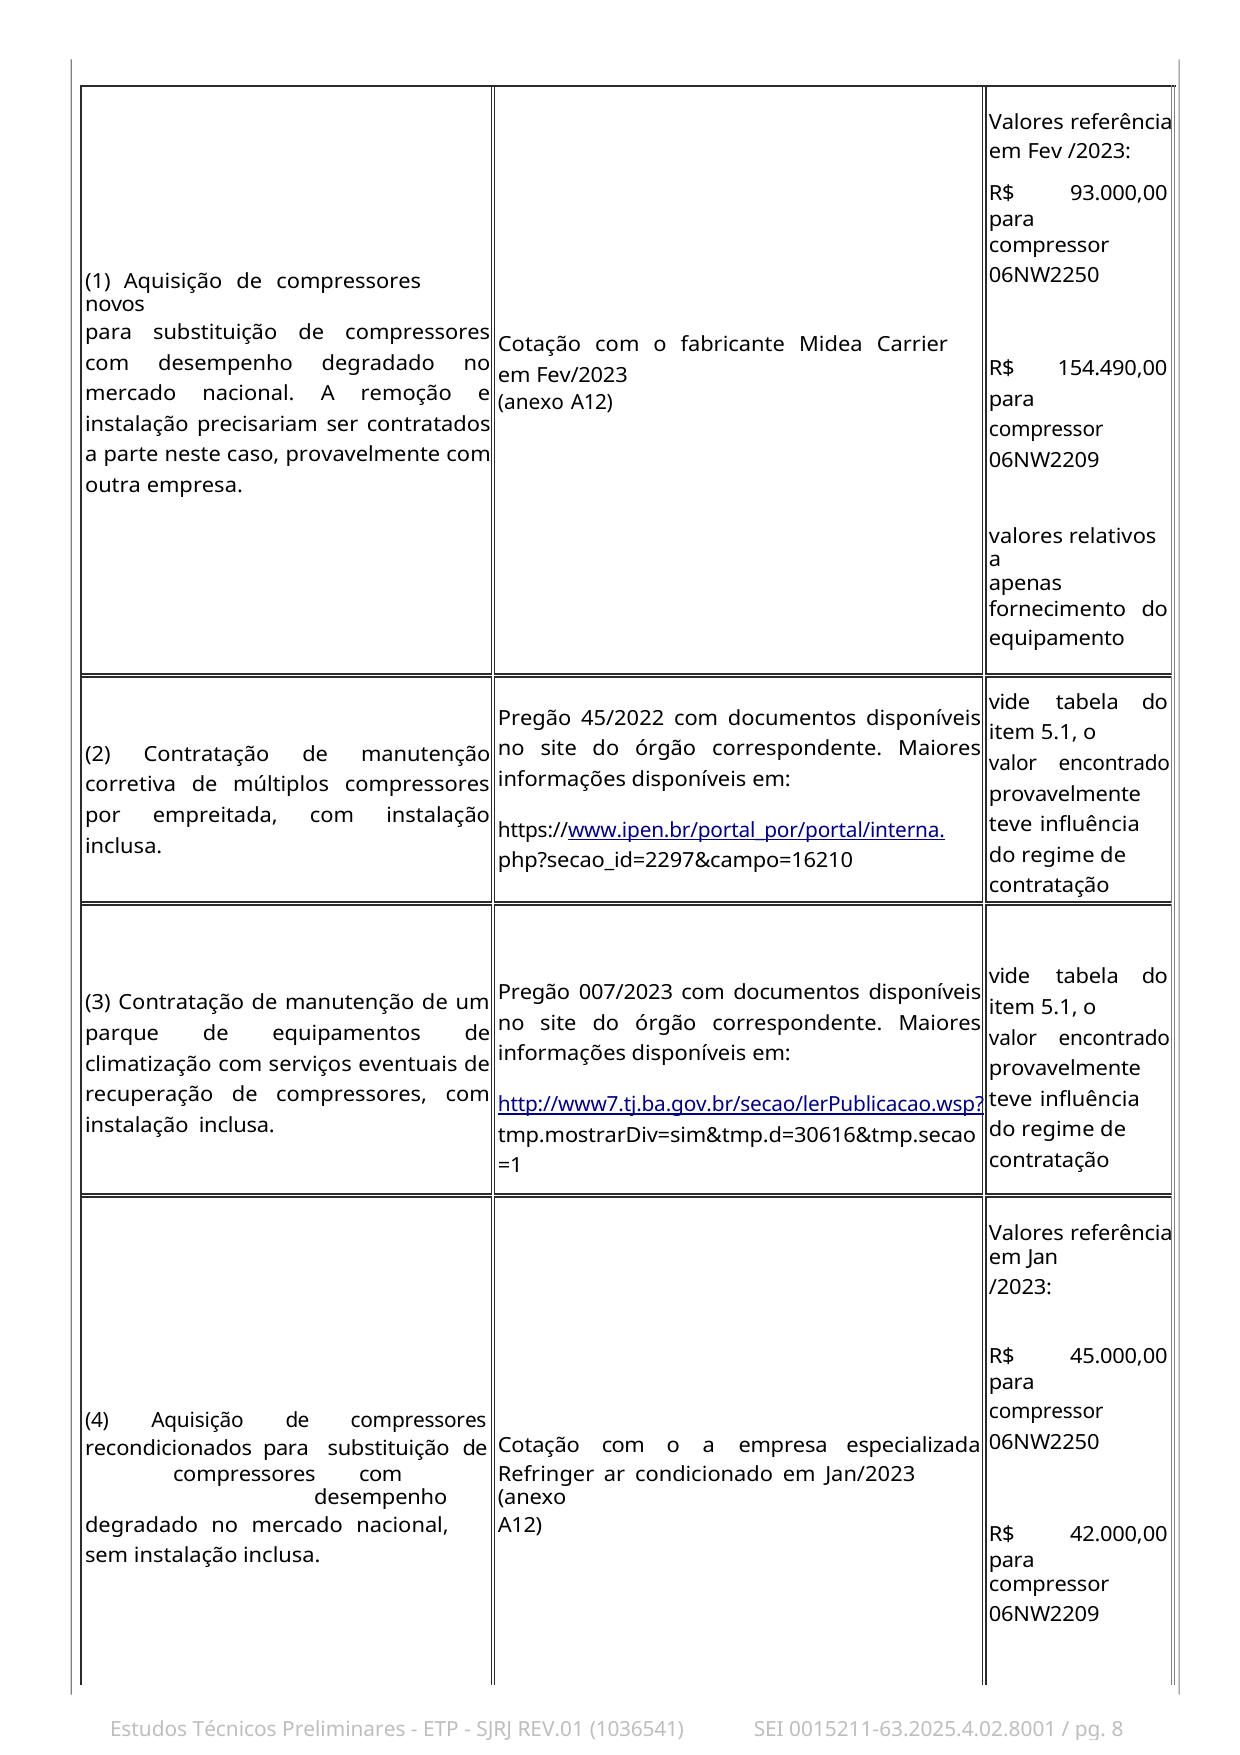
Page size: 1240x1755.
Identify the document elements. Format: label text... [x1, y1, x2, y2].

table_cell [495, 171, 982, 207]
table_cell [495, 135, 982, 171]
table_cell compressor [987, 233, 1171, 259]
table_cell [82, 1647, 491, 1685]
table_cell [987, 1647, 1171, 1685]
table_cell apenas [987, 571, 1171, 597]
table_cell [495, 1198, 982, 1246]
table_cell [495, 1246, 982, 1271]
table_cell em Jan [987, 1246, 1171, 1271]
table_header [495, 87, 982, 135]
table_cell compressores com desempenho [82, 1462, 491, 1509]
table_cell [495, 1598, 982, 1647]
table_cell [82, 207, 491, 233]
table_cell [82, 135, 491, 171]
table_cell [82, 1246, 491, 1271]
table_cell [82, 1370, 491, 1396]
table_header [82, 87, 491, 135]
table_cell (3) Contratação de manutenção de um parque de equipamentos de climatização com serviços eventuais de recuperação de compressores, com instalação inclusa. [82, 906, 491, 1193]
table_cell [495, 1271, 982, 1321]
table_cell [82, 233, 491, 259]
table_cell vide tabela do item 5.1, o valor encontrado provavelmente teve influência do regime de contratação [987, 906, 1171, 1193]
table_cell [987, 1462, 1171, 1509]
table_cell Pregão 45/2022 com documentos disponíveis no site do órgão correspondente. Maiores informações disponíveis em: https://www.ipen.br/portal_por/portal/interna. php?secao_id=2297&campo=16210 [495, 678, 982, 901]
table_cell [495, 259, 982, 316]
table_cell [495, 1321, 982, 1370]
table_cell [82, 1572, 491, 1598]
table_cell Valores referência [987, 1198, 1171, 1246]
table_cell [495, 571, 982, 597]
table_cell fornecimento do [987, 597, 1171, 623]
table_header Valores referência [987, 87, 1171, 135]
table_cell valores relativos a [987, 501, 1171, 571]
table_cell compressor 06NW2250 [987, 1396, 1171, 1462]
table_cell (1) Aquisição de compressores novos [82, 259, 491, 316]
table_cell para [987, 207, 1171, 233]
table_cell [82, 1321, 491, 1370]
table_cell [495, 597, 982, 623]
table_cell [495, 1647, 982, 1685]
table_cell [495, 501, 982, 571]
table_cell Refringer ar condicionado em Jan/2023 (anexo [495, 1462, 982, 1509]
table_cell Cotação com o a empresa especializada [495, 1396, 982, 1462]
table_cell [495, 1572, 982, 1598]
table_cell (2) Contratação de manutenção corretiva de múltiplos compressores por empreitada, com instalação inclusa. [82, 678, 491, 901]
table_cell 06NW2209 [987, 1598, 1171, 1647]
table_cell 06NW2250 [987, 259, 1171, 316]
table_cell [82, 571, 491, 597]
table_cell R$ 93.000,00 [987, 171, 1171, 207]
table_cell /2023: [987, 1271, 1171, 1321]
table_cell equipamento [987, 623, 1171, 673]
table_cell [495, 233, 982, 259]
table_cell em Fev /2023: [987, 135, 1171, 171]
table_cell [82, 623, 491, 673]
table_cell Pregão 007/2023 com documentos disponíveis no site do órgão correspondente. Maiores informações disponíveis em: http://www7.tj.ba.gov.br/secao/lerPublicacao.wsp? tmp.mostrarDiv=sim&tmp.d=30616&tmp.secao=1 [495, 906, 982, 1193]
table_cell R$ 42.000,00 para [987, 1509, 1171, 1572]
table_cell [495, 623, 982, 673]
table_cell R$ 154.490,00 para compressor 06NW2209 [987, 316, 1171, 501]
table_cell [82, 171, 491, 207]
table_cell (4) Aquisição de compressores recondicionados para substituição de [82, 1396, 491, 1462]
table_cell R$ 45.000,00 [987, 1321, 1171, 1370]
table_cell [82, 501, 491, 571]
table_cell Cotação com o fabricante Midea Carrier em Fev/2023 (anexo A12) [495, 316, 982, 501]
table_cell [82, 1271, 491, 1321]
table_cell [82, 1198, 491, 1246]
table_cell para substituição de compressores com desempenho degradado no mercado nacional. A remoção e instalação precisariam ser contratados a parte neste caso, provavelmente com outra empresa. [82, 316, 491, 501]
table_cell para [987, 1370, 1171, 1396]
table_cell A12) [495, 1509, 982, 1572]
table_cell [495, 207, 982, 233]
table_cell [82, 597, 491, 623]
table_cell compressor [987, 1572, 1171, 1598]
table_cell vide tabela do item 5.1, o valor encontrado provavelmente teve influência do regime de contratação [987, 678, 1171, 901]
table_cell [495, 1370, 982, 1396]
table_cell [82, 1598, 491, 1647]
table_cell degradado no mercado nacional, sem instalação inclusa. [82, 1509, 491, 1572]
